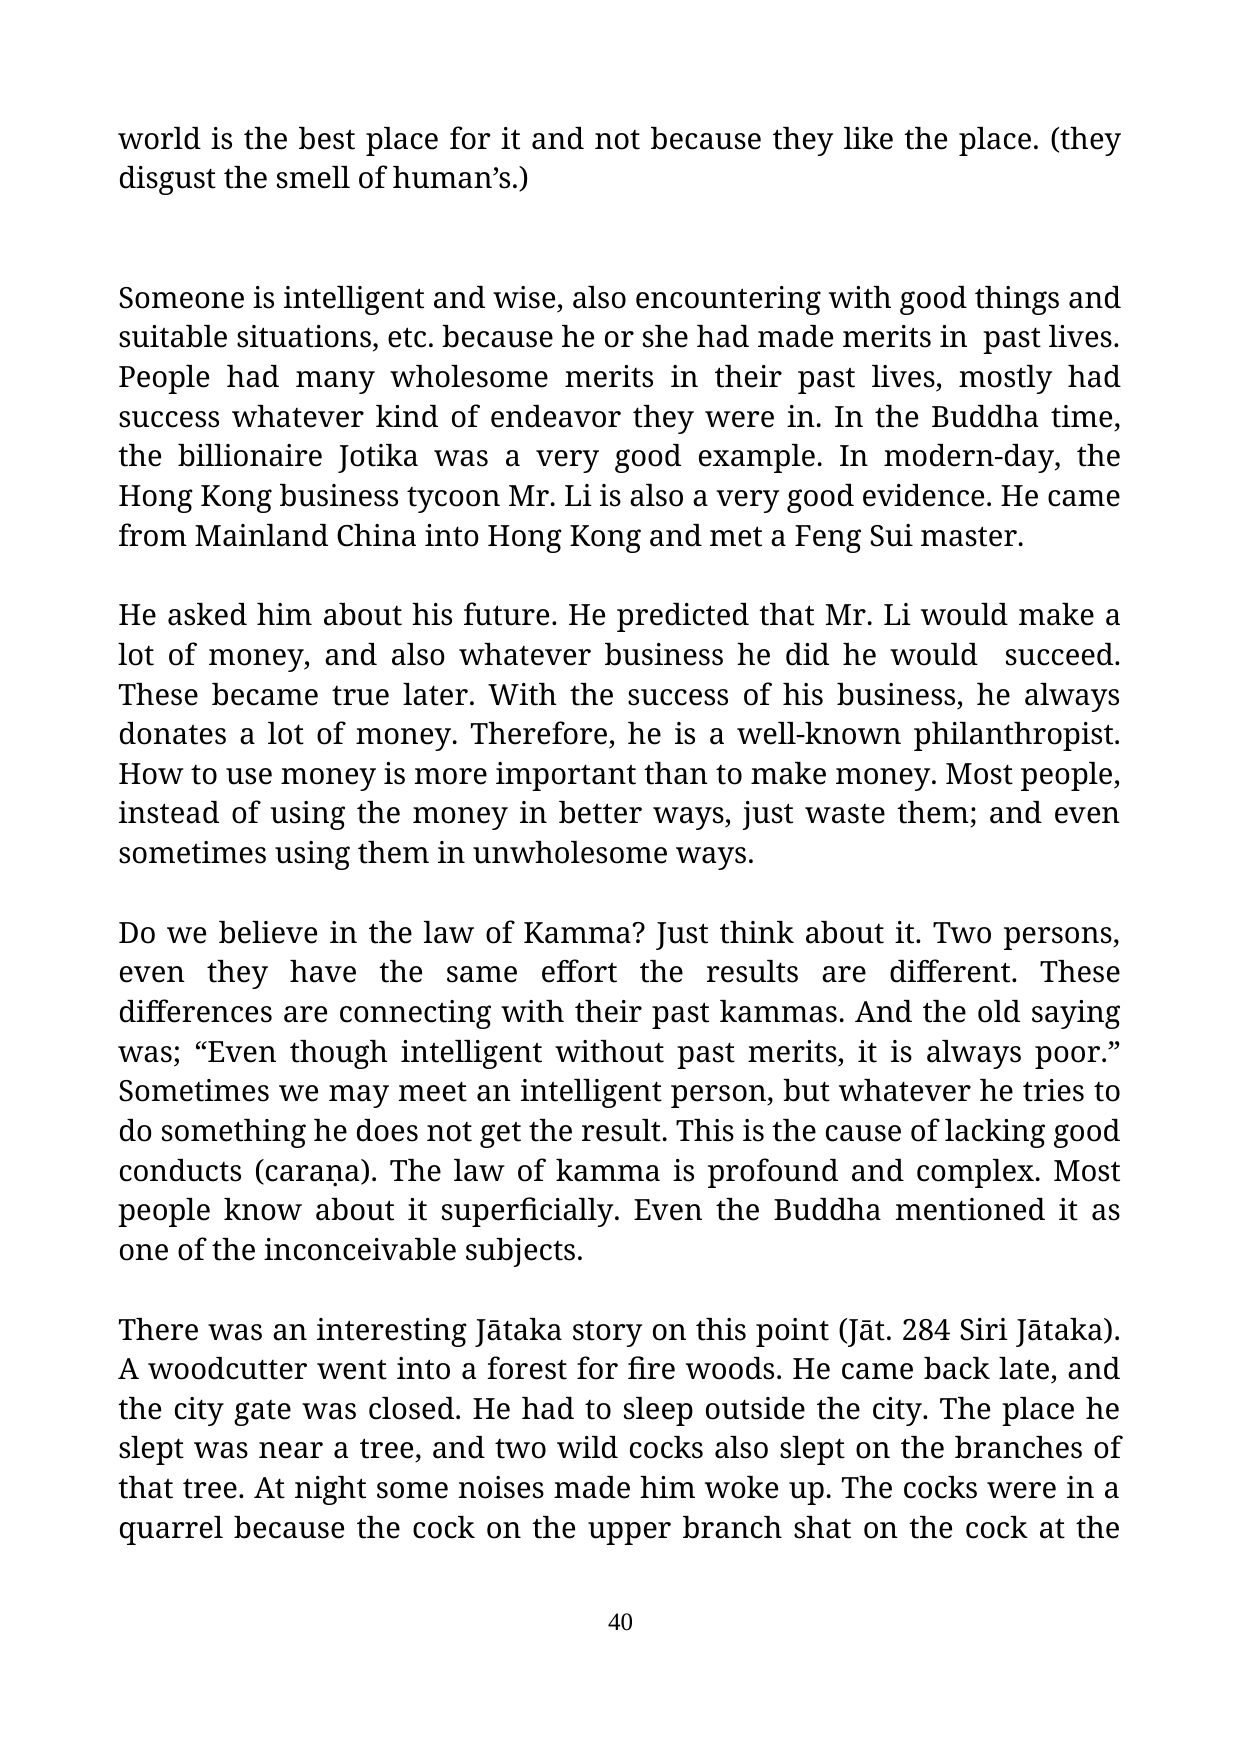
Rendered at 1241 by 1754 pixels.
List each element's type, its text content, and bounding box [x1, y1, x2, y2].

text world is the best place for it and not because they like the place. (they disgust the smell of human’s.) [118, 118, 1122, 197]
text Someone is intelligent and wise, also encountering with good things and suitable situations, etc. because he or she had made merits in past lives. People had many wholesome merits in their past lives, mostly had success whatever kind of endeavor they were in. In the Buddha time, the billionaire Jotika was a very good example. In modern-day, the Hong Kong business tycoon Mr. Li is also a very good evidence. He came from Mainland China into Hong Kong and met a Feng Sui master. He asked him about his future. He predicted that Mr. Li would make a lot of money, and also whatever business he did he would succeed. These became true later. With the success of his business, he always donates a lot of money. Therefore, he is a well-known philanthropist. How to use money is more important than to make money. Most people, instead of using the money in better ways, just waste them; and even sometimes using them in unwholesome ways. Do we believe in the law of Kamma? Just think about it. Two persons, even they have the same effort the results are different. These differences are connecting with their past kammas. And the old saying was; “Even though intelligent without past merits, it is always poor.” Sometimes we may meet an intelligent person, but whatever he tries to do something he does not get the result. This is the cause of lacking good conducts (caraṇa). The law of kamma is profound and complex. Most people know about it superficially. Even the Buddha mentioned it as one of the inconceivable subjects. There was an interesting Jātaka story on this point (Jāt. 284 Siri Jātaka). A woodcutter went into a forest for fire woods. He came back late, and the city gate was closed. He had to sleep outside the city. The place he slept was near a tree, and two wild cocks also slept on the branches of that tree. At night some noises made him woke up. The cocks were in a quarrel because the cock on the upper branch shat on the cock at the [118, 277, 1122, 1547]
